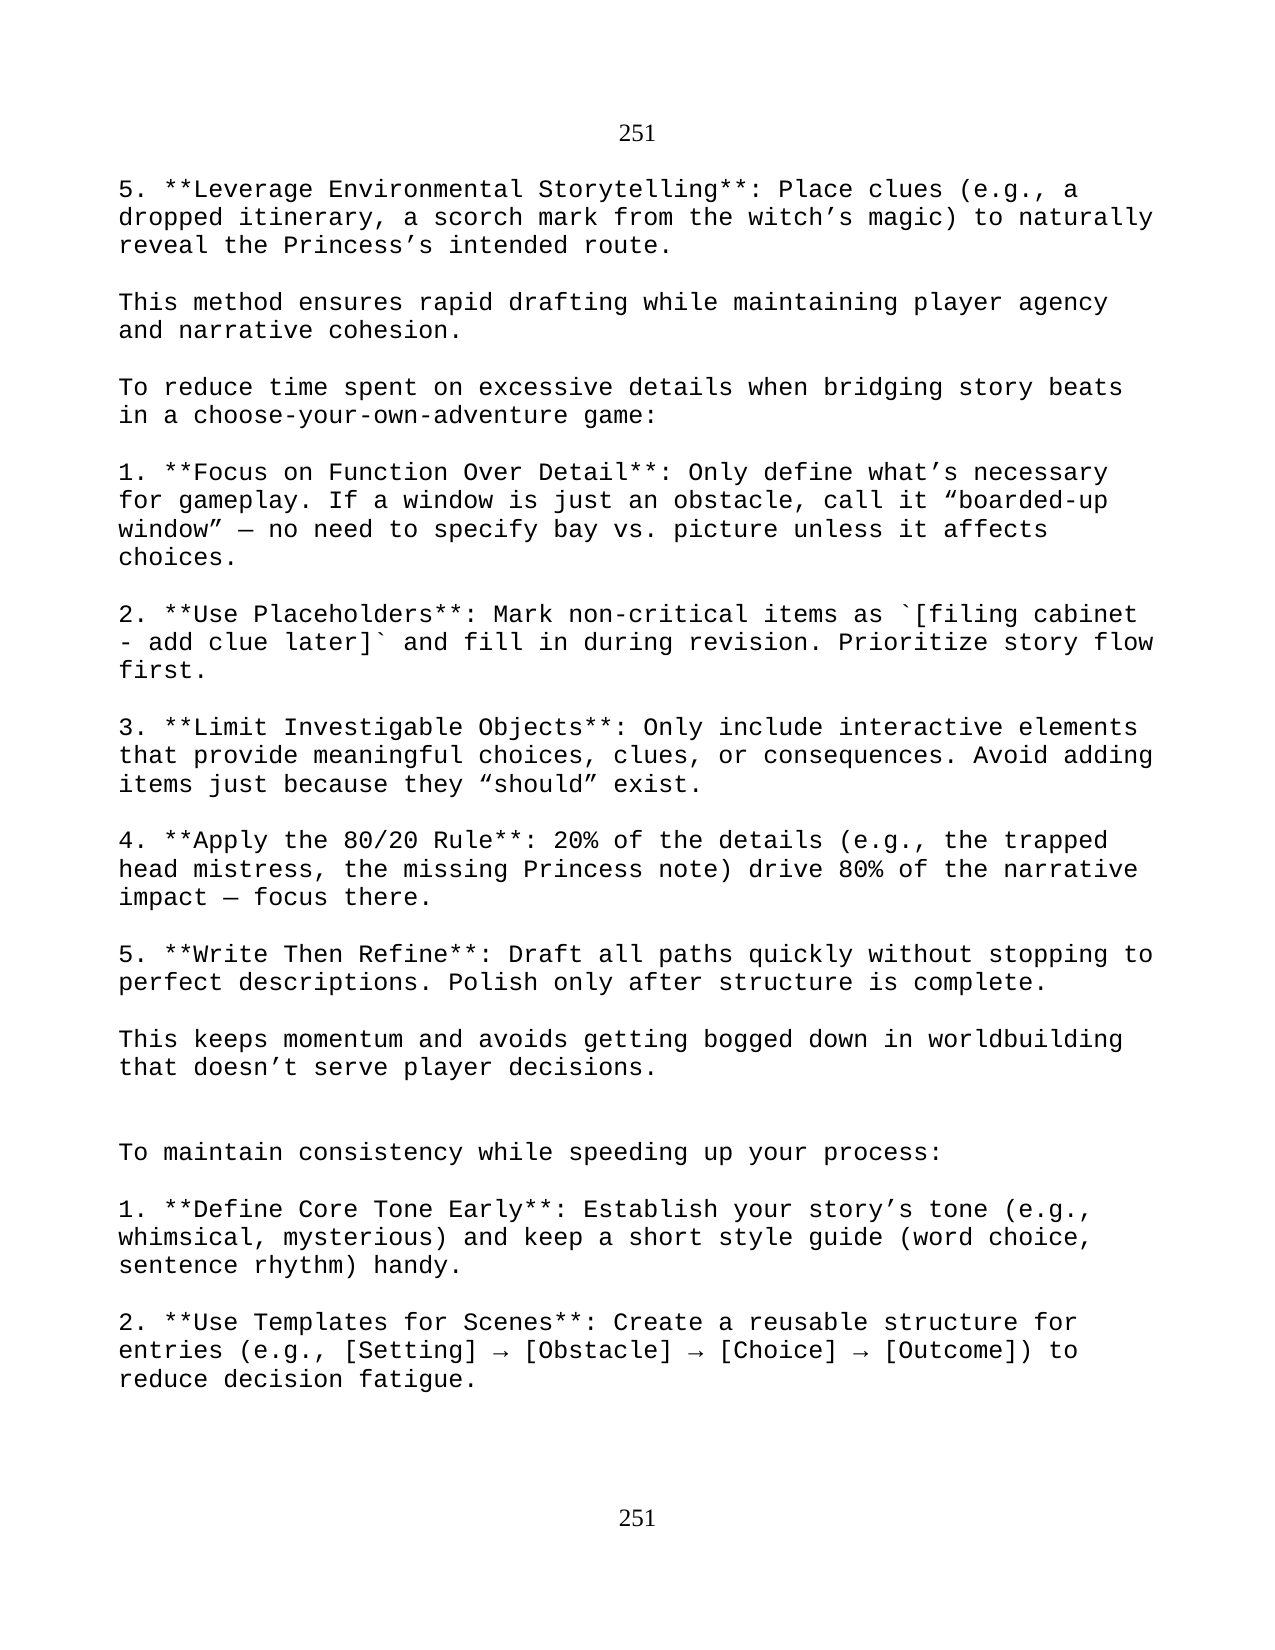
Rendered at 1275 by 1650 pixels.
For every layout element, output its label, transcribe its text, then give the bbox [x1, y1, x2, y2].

text 4. **Apply the 80/20 Rule**: 20% of the details (e.g., the trapped head mistress, the missing Princess note) drive 80% of the narrative impact — focus there. [118, 828, 1157, 913]
text This method ensures rapid drafting while maintaining player agency and narrative cohesion. [118, 290, 1157, 346]
text 2. **Use Placeholders**: Mark non-critical items as `[filing cabinet - add clue later]` and fill in during revision. Prioritize story flow first. [118, 601, 1157, 686]
text To reduce time spent on excessive details when bridging story beats in a choose-your-own-adventure game: [118, 375, 1157, 431]
text 5. **Write Then Refine**: Draft all paths quickly without stopping to perfect descriptions. Polish only after structure is complete. [118, 941, 1157, 998]
text 3. **Limit Investigable Objects**: Only include interactive elements that provide meaningful choices, clues, or consequences. Avoid adding items just because they “should” exist. [118, 715, 1157, 800]
text 2. **Use Templates for Scenes**: Create a reusable structure for entries (e.g., [Setting] → [Obstacle] → [Choice] → [Outcome]) to reduce decision fatigue. [118, 1310, 1157, 1395]
text 1. **Focus on Function Over Detail**: Only define what’s necessary for gameplay. If a window is just an obstacle, call it “boarded-up window” — no need to specify bay vs. picture unless it affects choices. [118, 460, 1157, 573]
text 1. **Define Core Tone Early**: Establish your story’s tone (e.g., whimsical, mysterious) and keep a short style guide (word choice, sentence rhythm) handy. [118, 1196, 1157, 1281]
text To maintain consistency while speeding up your process: [118, 1140, 1157, 1168]
text This keeps momentum and avoids getting bogged down in worldbuilding that doesn’t serve player decisions. [118, 1026, 1157, 1083]
text 5. **Leverage Environmental Storytelling**: Place clues (e.g., a dropped itinerary, a scorch mark from the witch’s magic) to naturally reveal the Princess’s intended route. [118, 176, 1157, 261]
